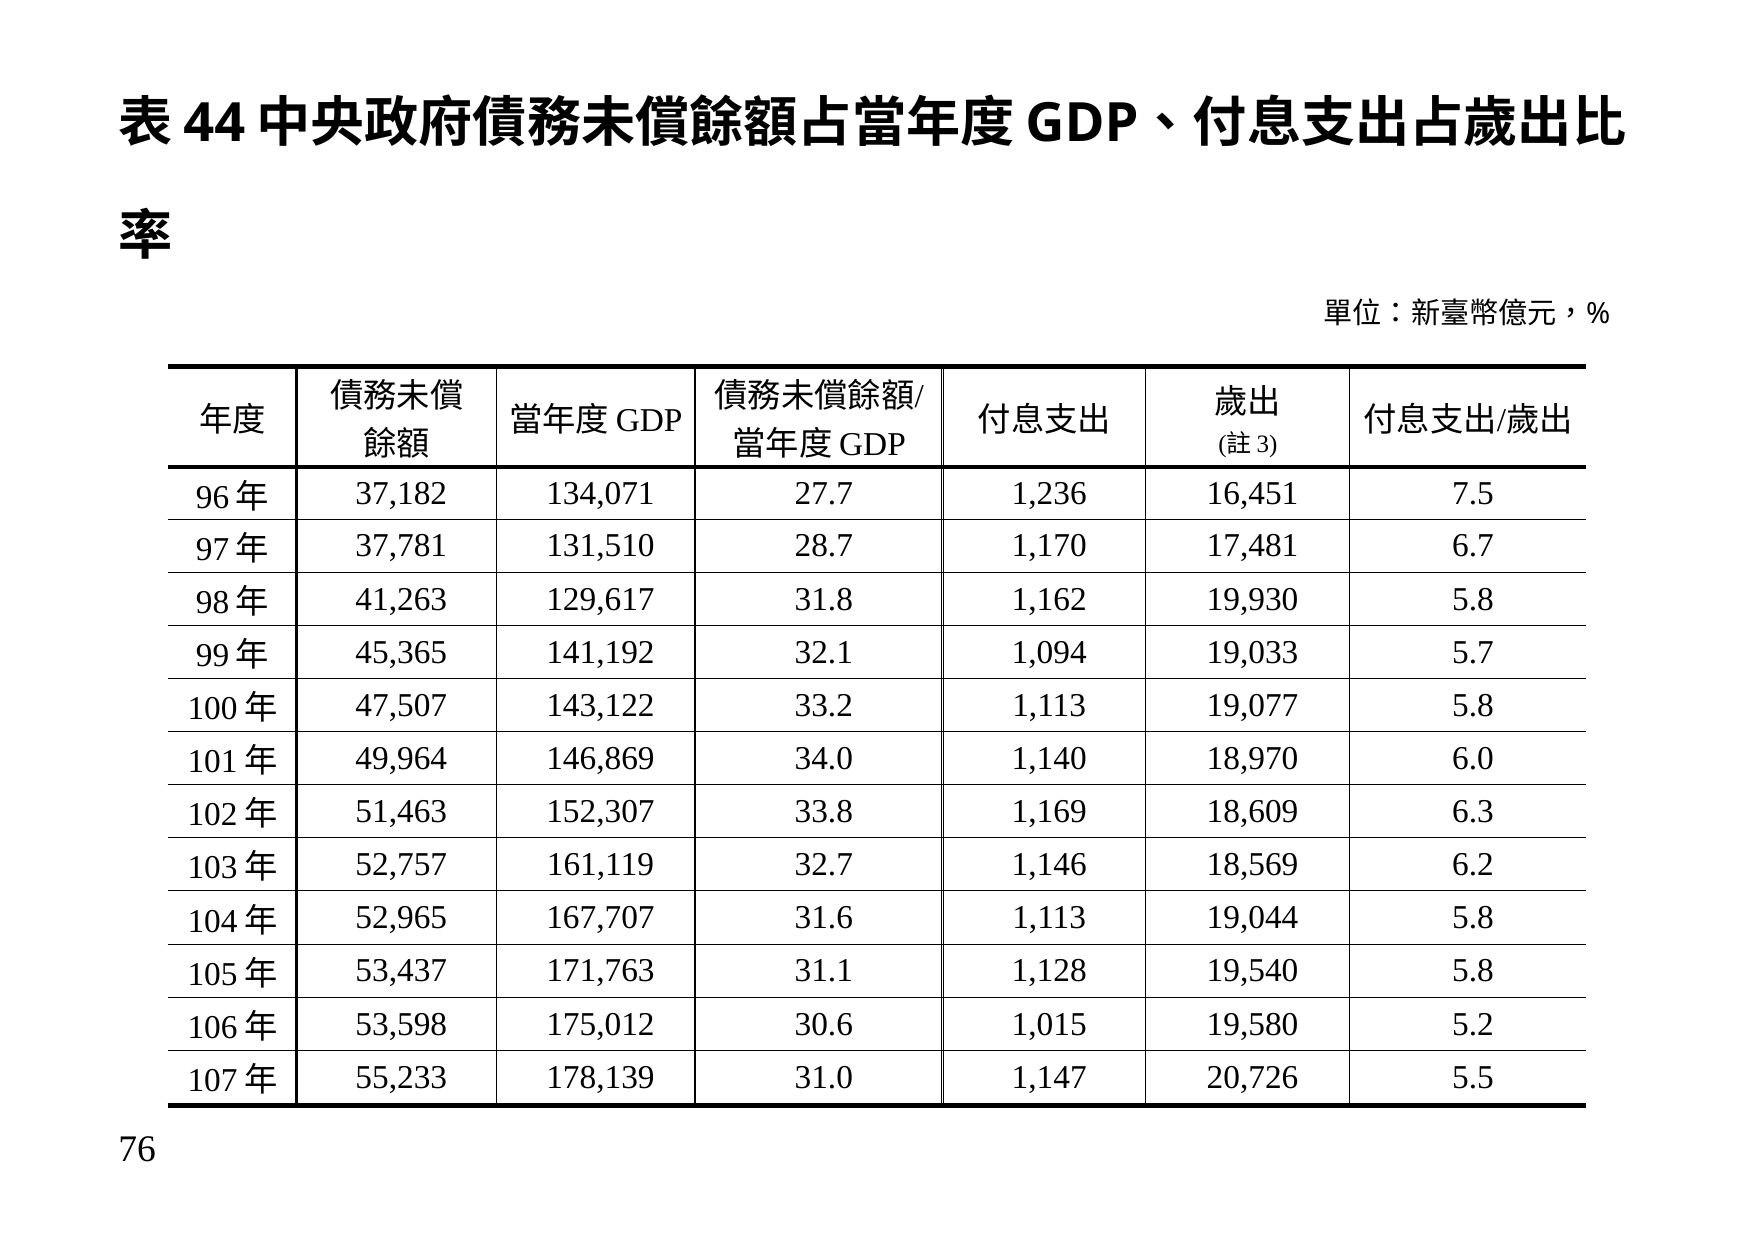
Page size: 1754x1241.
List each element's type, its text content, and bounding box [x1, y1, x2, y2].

table_cell 7.5 [1350, 469, 1586, 518]
table_cell 1,170 [944, 520, 1145, 572]
text 單位：新臺幣億元，% [118, 287, 1610, 333]
table_cell 47,507 [298, 679, 496, 731]
table_cell 37,182 [298, 469, 496, 518]
table_cell 146,869 [497, 732, 694, 784]
table_cell 171,763 [497, 945, 694, 997]
table_cell 131,510 [497, 520, 694, 572]
table_cell 152,307 [497, 785, 694, 837]
table_cell 105年 [168, 945, 295, 997]
table_cell 100年 [168, 679, 295, 731]
table_header 債務未償 餘額 [298, 369, 496, 465]
table_cell 19,540 [1146, 945, 1349, 997]
table_cell 34.0 [696, 732, 941, 784]
table_cell 1,162 [944, 573, 1145, 625]
table_cell 5.8 [1350, 891, 1586, 943]
table_cell 52,757 [298, 838, 496, 890]
table_cell 1,015 [944, 998, 1145, 1050]
table_cell 1,169 [944, 785, 1145, 837]
table_cell 1,113 [944, 679, 1145, 731]
table_cell 5.8 [1350, 573, 1586, 625]
table_cell 134,071 [497, 469, 694, 518]
table_cell 16,451 [1146, 469, 1349, 518]
subtitle 表44中央政府債務未償餘額占當年度GDP、付息支出占歲出比率 [118, 62, 1636, 287]
table_cell 18,569 [1146, 838, 1349, 890]
table_cell 30.6 [696, 998, 941, 1050]
table_cell 6.0 [1350, 732, 1586, 784]
table_header 當年度GDP [497, 369, 694, 465]
table_cell 18,609 [1146, 785, 1349, 837]
table_cell 49,964 [298, 732, 496, 784]
table_cell 41,263 [298, 573, 496, 625]
table_cell 31.0 [696, 1051, 941, 1103]
table_cell 28.7 [696, 520, 941, 572]
table_cell 52,965 [298, 891, 496, 943]
table_cell 53,598 [298, 998, 496, 1050]
table_cell 143,122 [497, 679, 694, 731]
table_cell 161,119 [497, 838, 694, 890]
table_cell 6.3 [1350, 785, 1586, 837]
table_cell 37,781 [298, 520, 496, 572]
table_cell 178,139 [497, 1051, 694, 1103]
table_cell 5.8 [1350, 945, 1586, 997]
table_cell 129,617 [497, 573, 694, 625]
table_cell 19,580 [1146, 998, 1349, 1050]
table_cell 18,970 [1146, 732, 1349, 784]
table_header 付息支出/歲出 [1350, 369, 1586, 465]
table_cell 33.2 [696, 679, 941, 731]
table_cell 5.7 [1350, 626, 1586, 678]
table_cell 104年 [168, 891, 295, 943]
table_header 歲出 (註3) [1146, 369, 1349, 465]
table_cell 103年 [168, 838, 295, 890]
table_cell 175,012 [497, 998, 694, 1050]
table_cell 1,113 [944, 891, 1145, 943]
table_cell 51,463 [298, 785, 496, 837]
table_cell 19,033 [1146, 626, 1349, 678]
table_cell 33.8 [696, 785, 941, 837]
table_cell 96年 [168, 469, 295, 518]
table_cell 32.1 [696, 626, 941, 678]
table_cell 97年 [168, 520, 295, 572]
table_header 付息支出 [944, 369, 1145, 465]
table_cell 1,147 [944, 1051, 1145, 1103]
table_cell 6.2 [1350, 838, 1586, 890]
table_cell 19,077 [1146, 679, 1349, 731]
table_cell 101年 [168, 732, 295, 784]
table_cell 19,044 [1146, 891, 1349, 943]
table_cell 99年 [168, 626, 295, 678]
table_cell 1,146 [944, 838, 1145, 890]
table_cell 20,726 [1146, 1051, 1349, 1103]
table_cell 6.7 [1350, 520, 1586, 572]
table_cell 1,236 [944, 469, 1145, 518]
table_cell 5.5 [1350, 1051, 1586, 1103]
table_cell 106年 [168, 998, 295, 1050]
table_cell 1,140 [944, 732, 1145, 784]
table_cell 98年 [168, 573, 295, 625]
table_cell 53,437 [298, 945, 496, 997]
table_cell 31.6 [696, 891, 941, 943]
table_cell 5.8 [1350, 679, 1586, 731]
table_cell 27.7 [696, 469, 941, 518]
table_cell 1,094 [944, 626, 1145, 678]
table_cell 5.2 [1350, 998, 1586, 1050]
table_cell 45,365 [298, 626, 496, 678]
table_cell 55,233 [298, 1051, 496, 1103]
table_cell 102年 [168, 785, 295, 837]
table_cell 107年 [168, 1051, 295, 1103]
table_header 年度 [168, 369, 295, 465]
table_cell 31.1 [696, 945, 941, 997]
table_cell 1,128 [944, 945, 1145, 997]
table_header 債務未償餘額/當年度GDP [696, 369, 941, 465]
table_cell 17,481 [1146, 520, 1349, 572]
table_cell 32.7 [696, 838, 941, 890]
table_cell 141,192 [497, 626, 694, 678]
table_cell 19,930 [1146, 573, 1349, 625]
table_cell 167,707 [497, 891, 694, 943]
table_cell 31.8 [696, 573, 941, 625]
